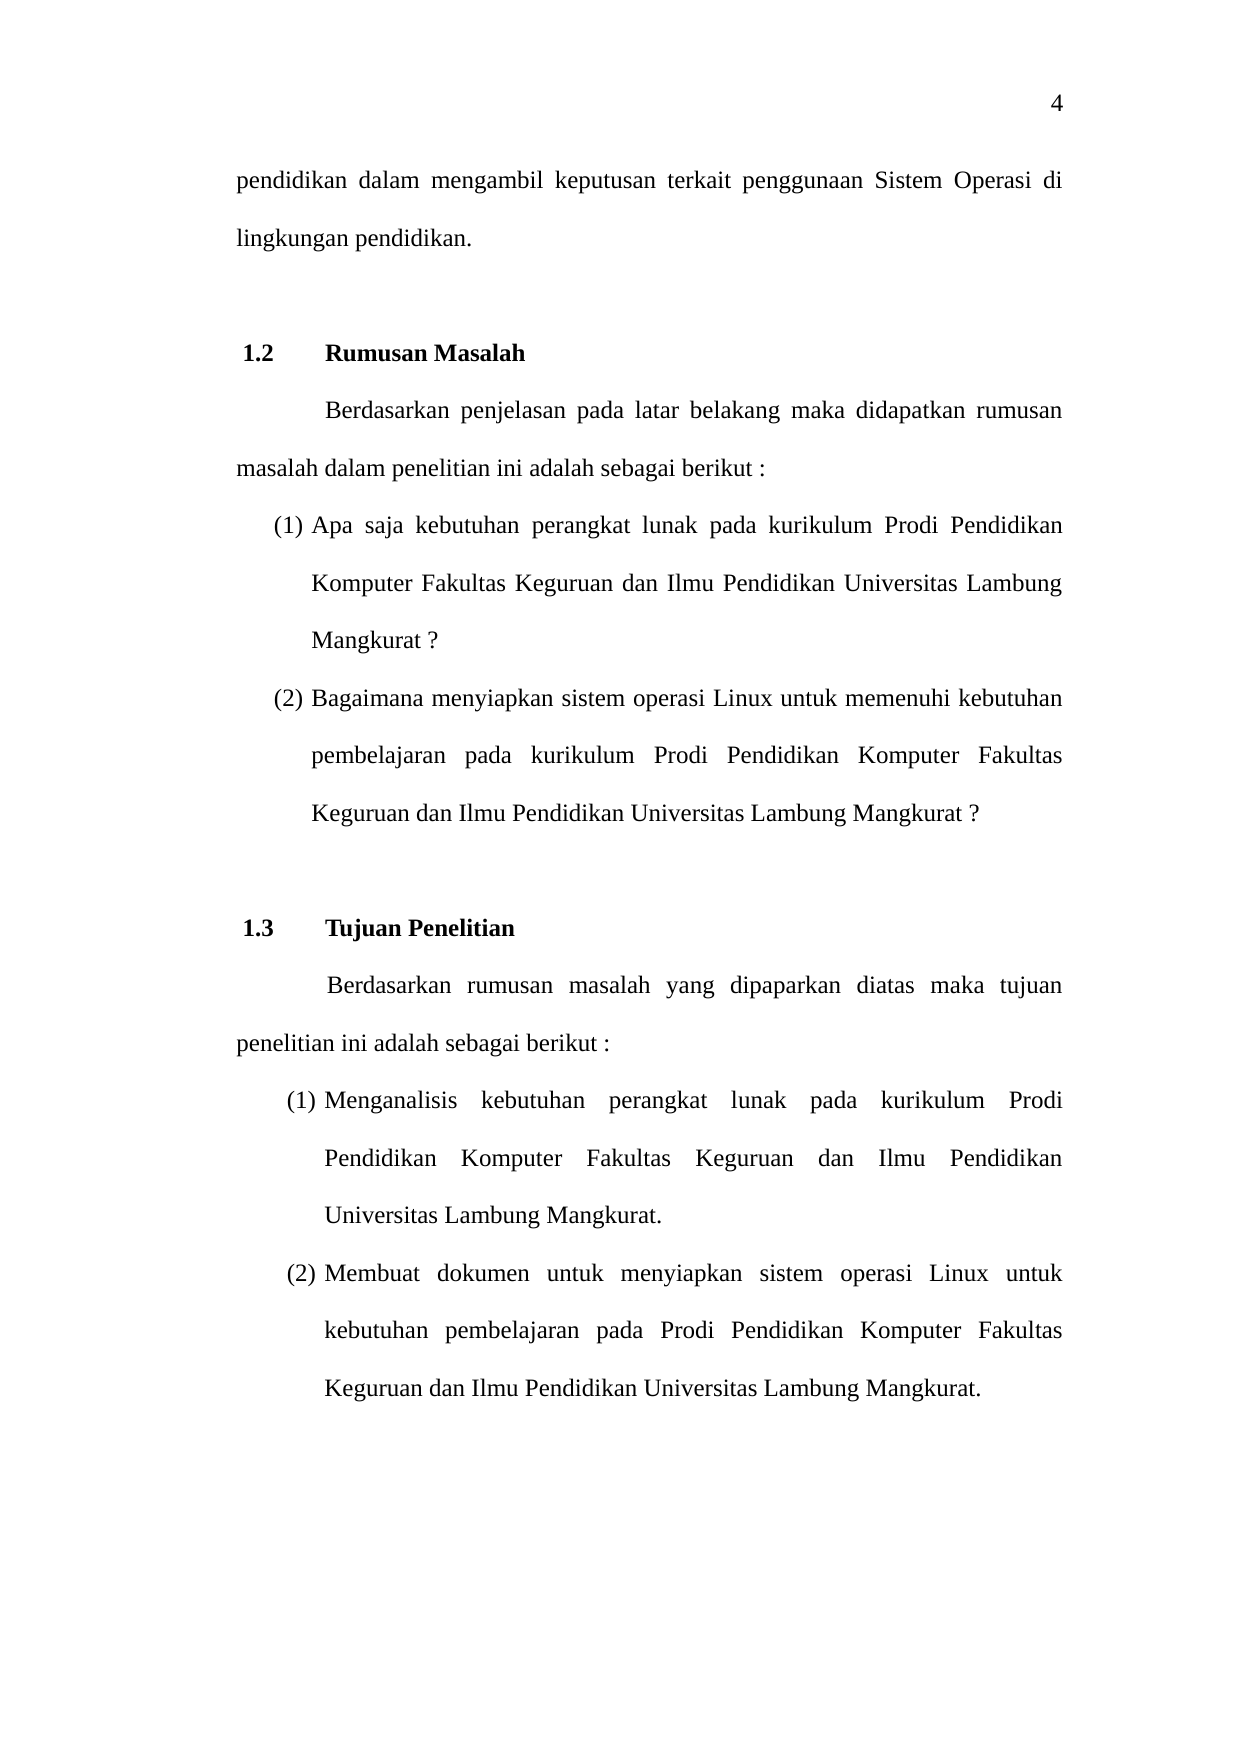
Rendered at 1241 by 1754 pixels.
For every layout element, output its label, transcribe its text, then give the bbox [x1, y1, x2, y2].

list Menganalisis kebutuhan perangkat lunak pada kurikulum Prodi Pendidikan Komputer Fakultas Keguruan dan Ilmu Pendidikan Universitas Lambung Mangkurat. [287, 1085, 1063, 1229]
subtitle Tujuan penelitian [236, 913, 1063, 942]
text Berdasarkan penjelasan pada latar belakang maka didapatkan rumusan masalah dalam penelitian ini adalah sebagai berikut : [236, 395, 1063, 482]
list Apa saja kebutuhan perangkat lunak pada kurikulum Prodi Pendidikan Komputer Fakultas Keguruan dan Ilmu Pendidikan Universitas Lambung Mangkurat ? [274, 510, 1063, 654]
text Berdasarkan rumusan masalah yang dipaparkan diatas maka tujuan penelitian ini adalah sebagai berikut : [236, 970, 1063, 1057]
subtitle Rumusan masalah [236, 338, 1063, 367]
list Bagaimana menyiapkan sistem operasi Linux untuk memenuhi kebutuhan pembelajaran pada kurikulum Prodi Pendidikan Komputer Fakultas Keguruan dan Ilmu Pendidikan Universitas Lambung Mangkurat ? [274, 683, 1063, 827]
text pendidikan dalam mengambil keputusan terkait penggunaan Sistem Operasi di lingkungan pendidikan. [236, 165, 1063, 252]
list Membuat dokumen untuk menyiapkan sistem operasi Linux untuk kebutuhan pembelajaran pada Prodi Pendidikan Komputer Fakultas Keguruan dan Ilmu Pendidikan Universitas Lambung Mangkurat. [287, 1258, 1063, 1402]
